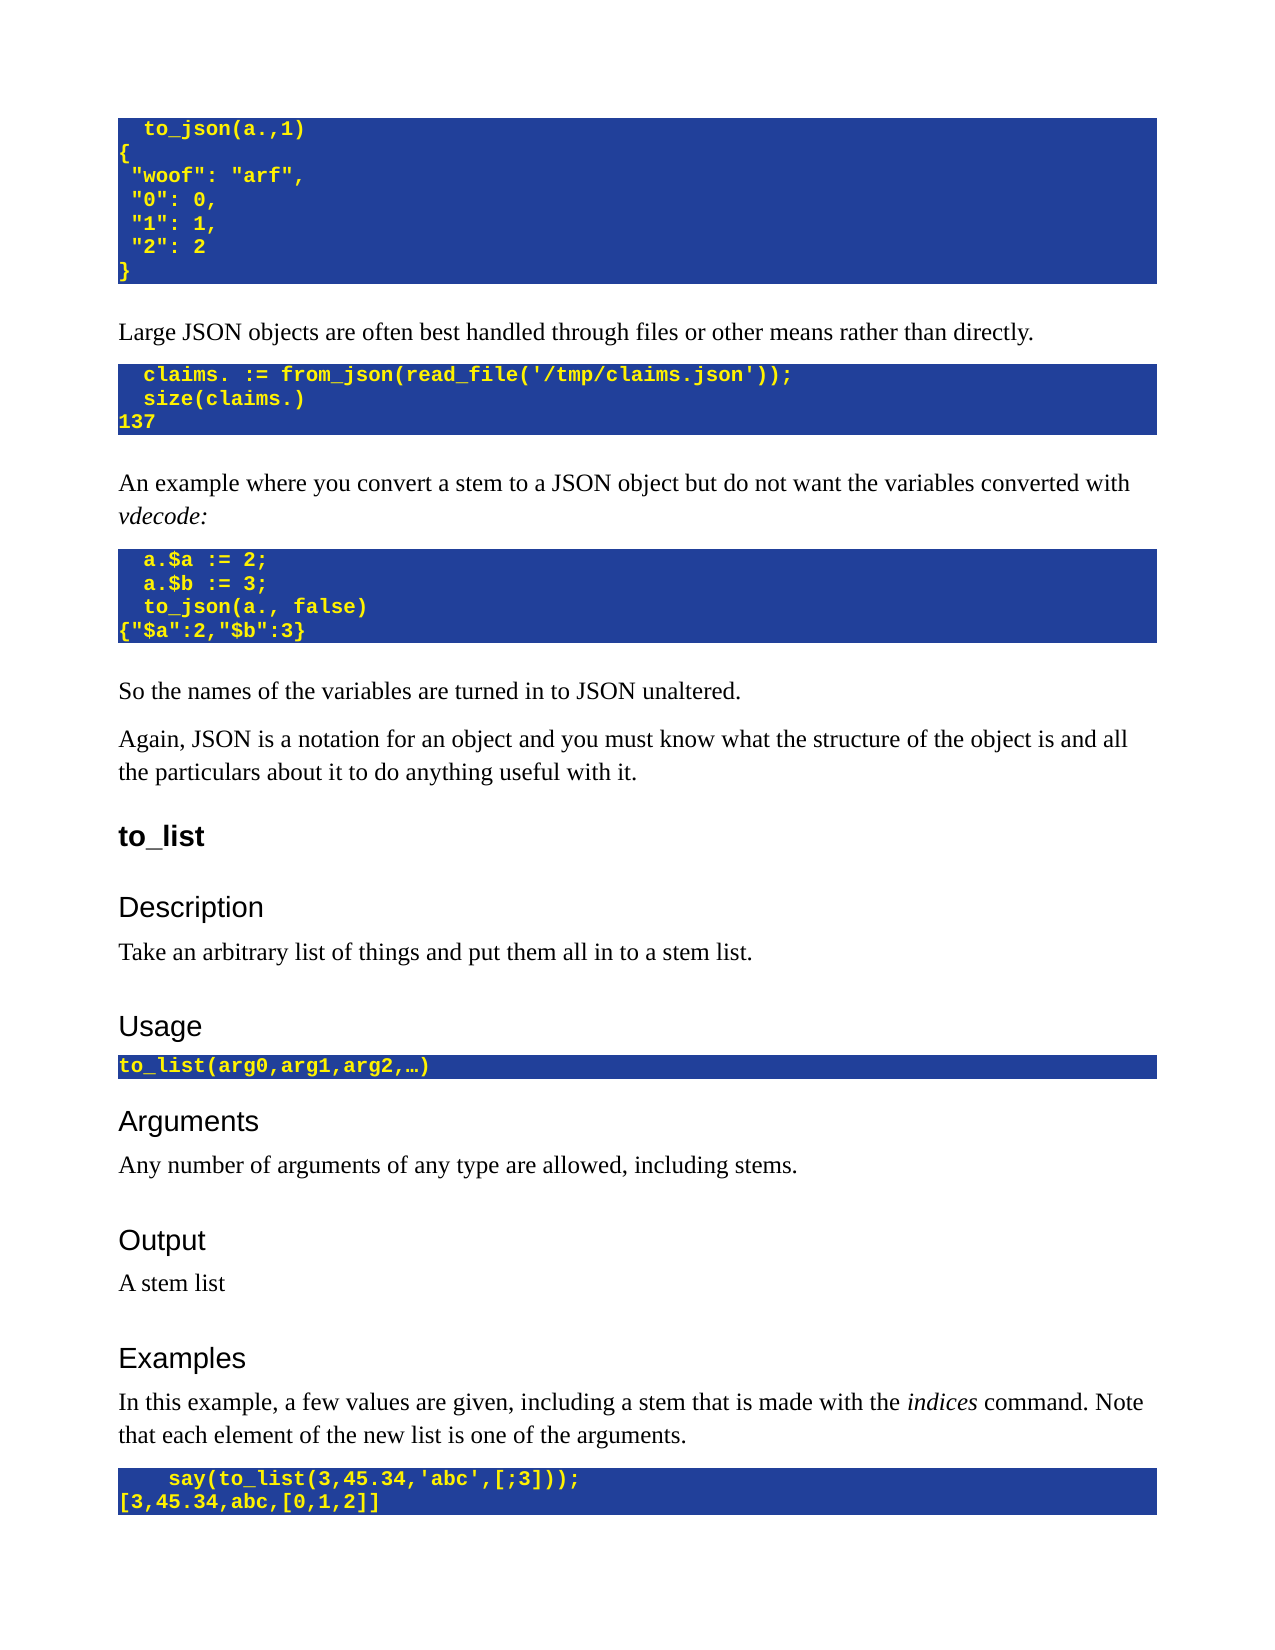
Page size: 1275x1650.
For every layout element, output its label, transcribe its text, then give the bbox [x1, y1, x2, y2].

text { [118, 142, 1157, 165]
subtitle Output [118, 1222, 1157, 1256]
text Take an arbitrary list of things and put them all in to a stem list. [118, 937, 1157, 965]
text {"$a":2,"$b":3} [118, 620, 1157, 643]
text to_json(a.,1) [118, 118, 1157, 142]
text size(claims.) [118, 388, 1157, 412]
text to_list(arg0,arg1,arg2,…) [118, 1055, 1157, 1079]
text An example where you convert a stem to a JSON object but do not want the variables converted with vdecode: [118, 435, 1157, 530]
text "2": 2 [118, 236, 1157, 260]
text "woof": "arf", [118, 165, 1157, 189]
text Any number of arguments of any type are allowed, including stems. [118, 1150, 1157, 1179]
text 137 [118, 412, 1157, 435]
text say(to_list(3,45.34,'abc',[;3])); [118, 1468, 1157, 1491]
subtitle Arguments [118, 1104, 1157, 1137]
subtitle Examples [118, 1341, 1157, 1375]
text Again, JSON is a notation for an object and you must know what the structure of the object is and all the particulars about it to do anything useful with it. [118, 724, 1157, 786]
text Large JSON objects are often best handled through files or other means rather than directly. [118, 284, 1157, 345]
text A stem list [118, 1268, 1157, 1297]
text claims. := from_json(read_file('/tmp/claims.json')); [118, 364, 1157, 388]
text to_json(a., false) [118, 596, 1157, 620]
text a.$a := 2; [118, 549, 1157, 572]
text So the names of the variables are turned in to JSON unaltered. [118, 643, 1157, 705]
text "1": 1, [118, 213, 1157, 236]
text In this example, a few values are given, including a stem that is made with the indices command. Note that each element of the new list is one of the arguments. [118, 1387, 1157, 1449]
text [3,45.34,abc,[0,1,2]] [118, 1491, 1157, 1515]
text "0": 0, [118, 189, 1157, 213]
text a.$b := 3; [118, 572, 1157, 596]
subtitle Description [118, 891, 1157, 924]
subtitle to_list [118, 819, 1157, 853]
subtitle Usage [118, 1009, 1157, 1043]
text } [118, 260, 1157, 284]
